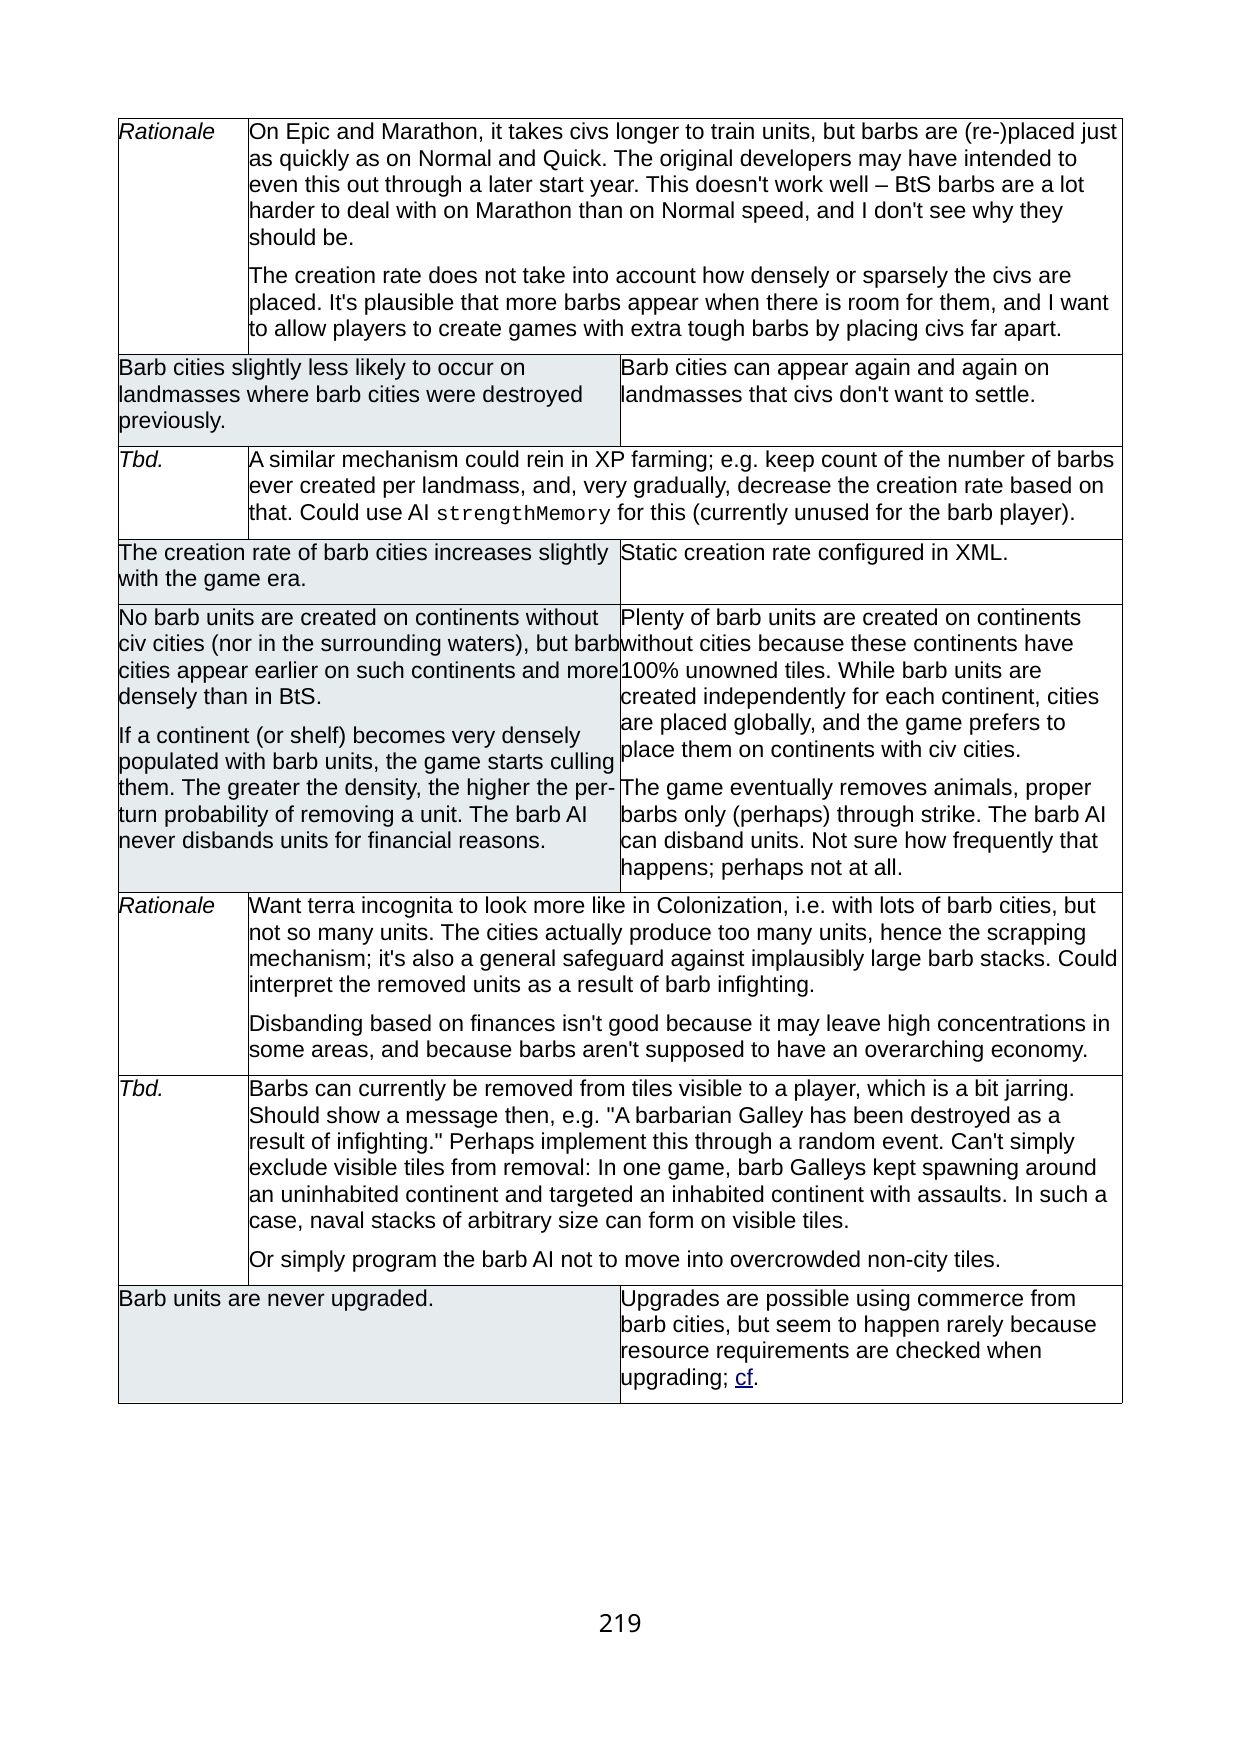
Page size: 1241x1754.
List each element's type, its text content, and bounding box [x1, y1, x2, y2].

table_cell Barbs can currently be removed from tiles visible to a player, which is a bit jarring. Should show a message then, e.g. "A barbarian Galley has been destroyed as a result of infighting." Perhaps implement this through a random event. Can't simply exclude visible tiles from removal: In one game, barb Galleys kept spawning around an uninhabited continent and targeted an inhabited continent with assaults. In such a case, naval stacks of arbitrary size can form on visible tiles. Or simply program the barb AI not to move into overcrowded non-city tiles. [249, 1076, 1122, 1284]
table_cell Static creation rate configured in XML. [621, 540, 1122, 604]
table_cell The creation rate of barb cities increases slightly with the game era. [119, 540, 620, 604]
table_cell On Epic and Marathon, it takes civs longer to train units, but barbs are (re-)placed just as quickly as on Normal and Quick. The original developers may have intended to even this out through a later start year. This doesn't work well – BtS barbs are a lot harder to deal with on Marathon than on Normal speed, and I don't see why they should be. The creation rate does not take into account how densely or sparsely the civs are placed. It's plausible that more barbs appear when there is room for them, and I want to allow players to create games with extra tough barbs by placing civs far apart. [249, 119, 1122, 354]
table_cell Want terra incognita to look more like in Colonization, i.e. with lots of barb cities, but not so many units. The cities actually produce too many units, hence the scrapping mechanism; it's also a general safeguard against implausibly large barb stacks. Could interpret the removed units as a result of barb infighting. Disbanding based on finances isn't good because it may leave high concentrations in some areas, and because barbs aren't supposed to have an overarching economy. [249, 893, 1122, 1075]
table_cell Rationale [119, 893, 248, 1075]
table_cell Upgrades are possible using commerce from barb cities, but seem to happen rarely because resource requirements are checked when upgrading; cf. [621, 1286, 1122, 1402]
table_cell A similar mechanism could rein in XP farming; e.g. keep count of the number of barbs ever created per landmass, and, very gradually, decrease the creation rate based on that. Could use AI strengthMemory for this (currently unused for the barb player). [249, 447, 1122, 538]
table_cell Tbd. [119, 1076, 248, 1284]
table_cell No barb units are created on continents without civ cities (nor in the surrounding waters), but barb cities appear earlier on such continents and more densely than in BtS. If a continent (or shelf) becomes very densely populated with barb units, the game starts culling them. The greater the density, the higher the per-turn probability of removing a unit. The barb AI never disbands units for financial reasons. [119, 605, 620, 892]
table_cell Plenty of barb units are created on continents without cities because these continents have 100% unowned tiles. While barb units are created independently for each continent, cities are placed globally, and the game prefers to place them on continents with civ cities. The game eventually removes animals, proper barbs only (perhaps) through strike. The barb AI can disband units. Not sure how frequently that happens; perhaps not at all. [621, 605, 1122, 892]
table_cell Tbd. [119, 447, 248, 538]
table_cell Barb cities can appear again and again on landmasses that civs don't want to settle. [621, 355, 1122, 446]
table_cell Rationale [119, 119, 248, 354]
table_cell Barb units are never upgraded. [119, 1286, 620, 1402]
table_cell Barb cities slightly less likely to occur on landmasses where barb cities were destroyed previously. [119, 355, 620, 446]
